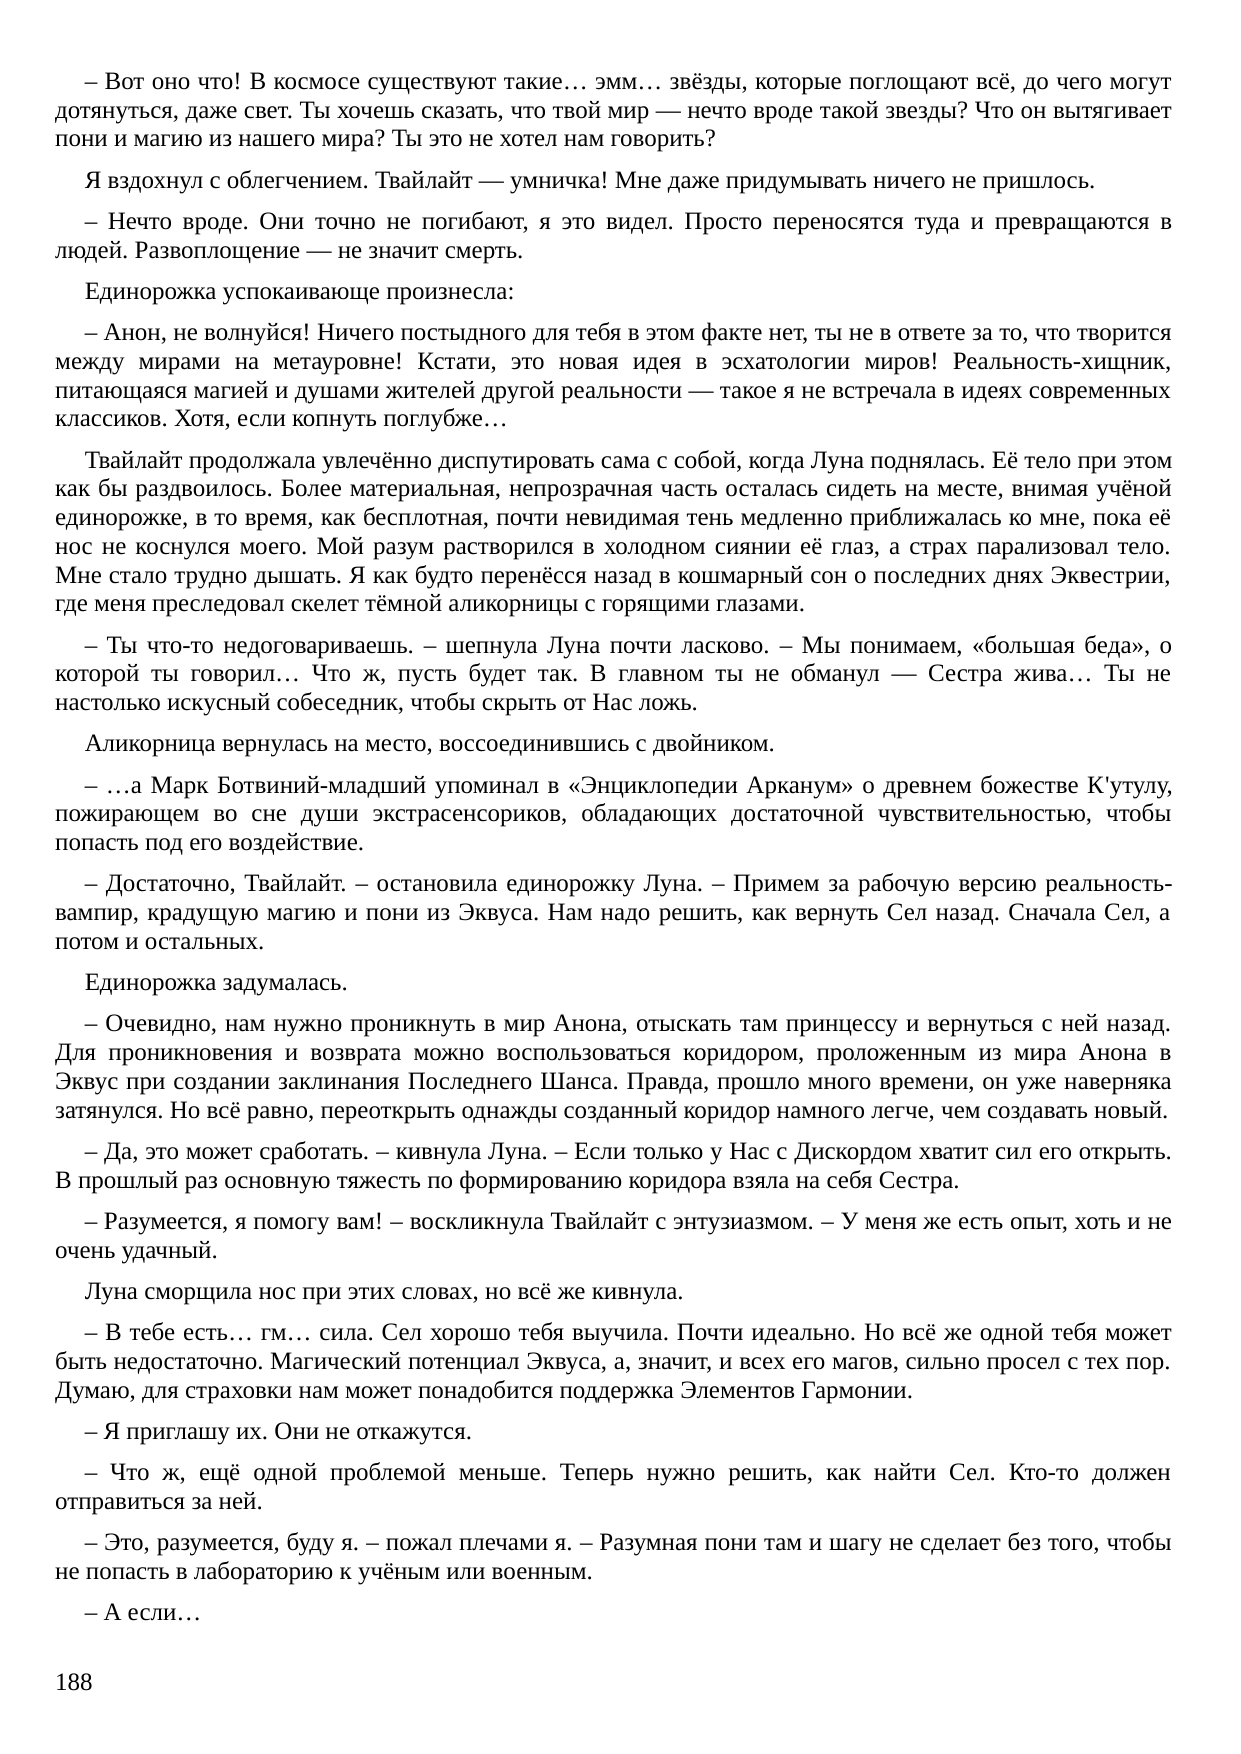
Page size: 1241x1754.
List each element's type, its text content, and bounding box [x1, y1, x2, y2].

text – Ты что-то недоговариваешь. – шепнула Луна почти ласково. – Мы понимаем, «большая беда», о которой ты говорил… Что ж, пусть будет так. В главном ты не обманул — Сестра жива… Ты не настолько искусный собеседник, чтобы скрыть от Нас ложь. [55, 630, 1173, 716]
text Луна сморщила нос при этих словах, но всё же кивнула. [55, 1276, 1173, 1305]
text – А если… [55, 1597, 1173, 1626]
text – Вот оно что! В космосе существуют такие… эмм… звёзды, которые поглощают всё, до чего могут дотянуться, даже свет. Ты хочешь сказать, что твой мир — нечто вроде такой звезды? Что он вытягивает пони и магию из нашего мира? Ты это не хотел нам говорить? [55, 66, 1173, 152]
text – Достаточно, Твайлайт. – остановила единорожку Луна. – Примем за рабочую версию реальность-вампир, крадущую магию и пони из Эквуса. Нам надо решить, как вернуть Сел назад. Сначала Сел, а потом и остальных. [55, 868, 1173, 955]
text – Разумеется, я помогу вам! – воскликнула Твайлайт с энтузиазмом. – У меня же есть опыт, хоть и не очень удачный. [55, 1206, 1173, 1263]
text – Что ж, ещё одной проблемой меньше. Теперь нужно решить, как найти Сел. Кто-то должен отправиться за ней. [55, 1457, 1173, 1515]
text Единорожка задумалась. [55, 967, 1173, 996]
text Аликорница вернулась на место, воссоединившись с двойником. [55, 728, 1173, 757]
text – Да, это может сработать. – кивнула Луна. – Если только у Нас с Дискордом хватит сил его открыть. В прошлый раз основную тяжесть по формированию коридора взяла на себя Сестра. [55, 1136, 1173, 1193]
text – Очевидно, нам нужно проникнуть в мир Анона, отыскать там принцессу и вернуться с ней назад. Для проникновения и возврата можно воспользоваться коридором, проложенным из мира Анона в Эквус при создании заклинания Последнего Шанса. Правда, прошло много времени, он уже наверняка затянулся. Но всё равно, переоткрыть однажды созданный коридор намного легче, чем создавать новый. [55, 1008, 1173, 1123]
text Единорожка успокаивающе произнесла: [55, 276, 1173, 305]
text Твайлайт продолжала увлечённо диспутировать сама с собой, когда Луна поднялась. Её тело при этом как бы раздвоилось. Более материальная, непрозрачная часть осталась сидеть на месте, внимая учёной единорожке, в то время, как бесплотная, почти невидимая тень медленно приближалась ко мне, пока её нос не коснулся моего. Мой разум растворился в холодном сиянии её глаз, а страх парализовал тело. Мне стало трудно дышать. Я как будто перенёсся назад в кошмарный сон о последних днях Эквестрии, где меня преследовал скелет тёмной аликорницы с горящими глазами. [55, 445, 1173, 617]
text – Я приглашу их. Они не откажутся. [55, 1416, 1173, 1445]
text – Анон, не волнуйся! Ничего постыдного для тебя в этом факте нет, ты не в ответе за то, что творится между мирами на метауровне! Кстати, это новая идея в эсхатологии миров! Реальность-хищник, питающаяся магией и душами жителей другой реальности — такое я не встречала в идеях современных классиков. Хотя, если копнуть поглубже… [55, 317, 1173, 432]
text – Это, разумеется, буду я. – пожал плечами я. – Разумная пони там и шагу не сделает без того, чтобы не попасть в лабораторию к учёным или военным. [55, 1527, 1173, 1585]
text – В тебе есть… гм… сила. Сел хорошо тебя выучила. Почти идеально. Но всё же одной тебя может быть недостаточно. Магический потенциал Эквуса, а, значит, и всех его магов, сильно просел с тех пор. Думаю, для страховки нам может понадобится поддержка Элементов Гармонии. [55, 1317, 1173, 1403]
text – …а Марк Ботвиний-младший упоминал в «Энциклопедии Арканум» о древнем божестве К'утулу, пожирающем во сне души экстрасенсориков, обладающих достаточной чувствительностью, чтобы попасть под его воздействие. [55, 770, 1173, 856]
text – Нечто вроде. Они точно не погибают, я это видел. Просто переносятся туда и превращаются в людей. Развоплощение — не значит смерть. [55, 206, 1173, 263]
text Я вздохнул с облегчением. Твайлайт — умничка! Мне даже придумывать ничего не пришлось. [55, 165, 1173, 193]
